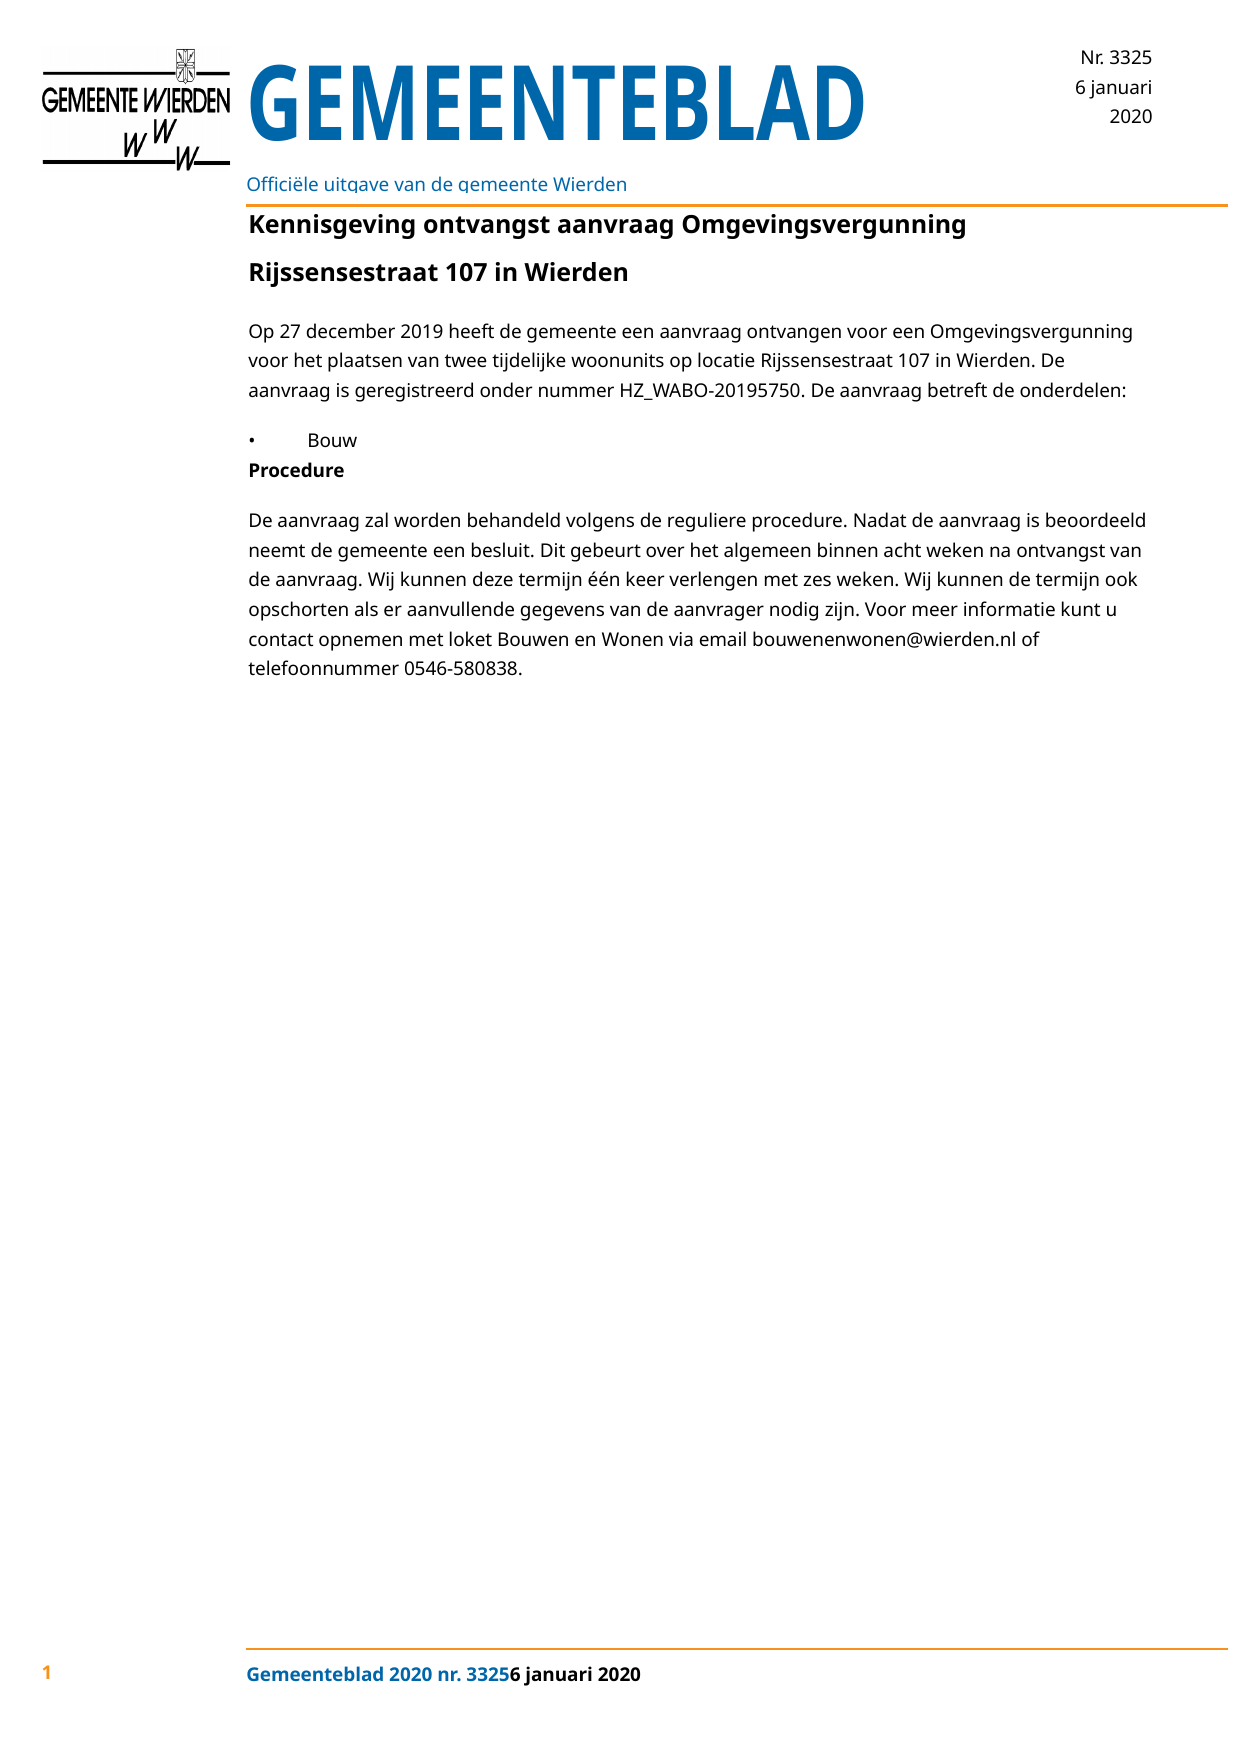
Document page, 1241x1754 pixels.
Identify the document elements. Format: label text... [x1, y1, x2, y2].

text Op 27 december 2019 heeft de gemeente een aanvraag ontvangen voor een Omgevingsvergunning voor het plaatsen van twee tijdelijke woonunits op locatie Rijssensestraat 107 in Wierden. De aanvraag is geregistreerd onder nummer HZ_WABO-20195750. De aanvraag betreft de onderdelen: [248, 318, 1152, 403]
text Procedure [248, 457, 1152, 483]
text De aanvraag zal worden behandeld volgens de reguliere procedure. Nadat de aanvraag is beoordeeld neemt de gemeente een besluit. Dit gebeurt over het algemeen binnen acht weken na ontvangst van de aanvraag. Wij kunnen deze termijn één keer verlengen met zes weken. Wij kunnen de termijn ook opschorten als er aanvullende gegevens van de aanvrager nodig zijn. Voor meer informatie kunt u contact opnemen met loket Bouwen en Wonen via email bouwenenwonen@wierden.nl of telefoonnummer 0546-580838. [248, 507, 1152, 681]
text Kennisgeving ontvangst aanvraag Omgevingsvergunning Rijssensestraat 107 in Wierden [248, 207, 1152, 288]
picture [41, 47, 231, 172]
list Bouw [248, 427, 1152, 453]
